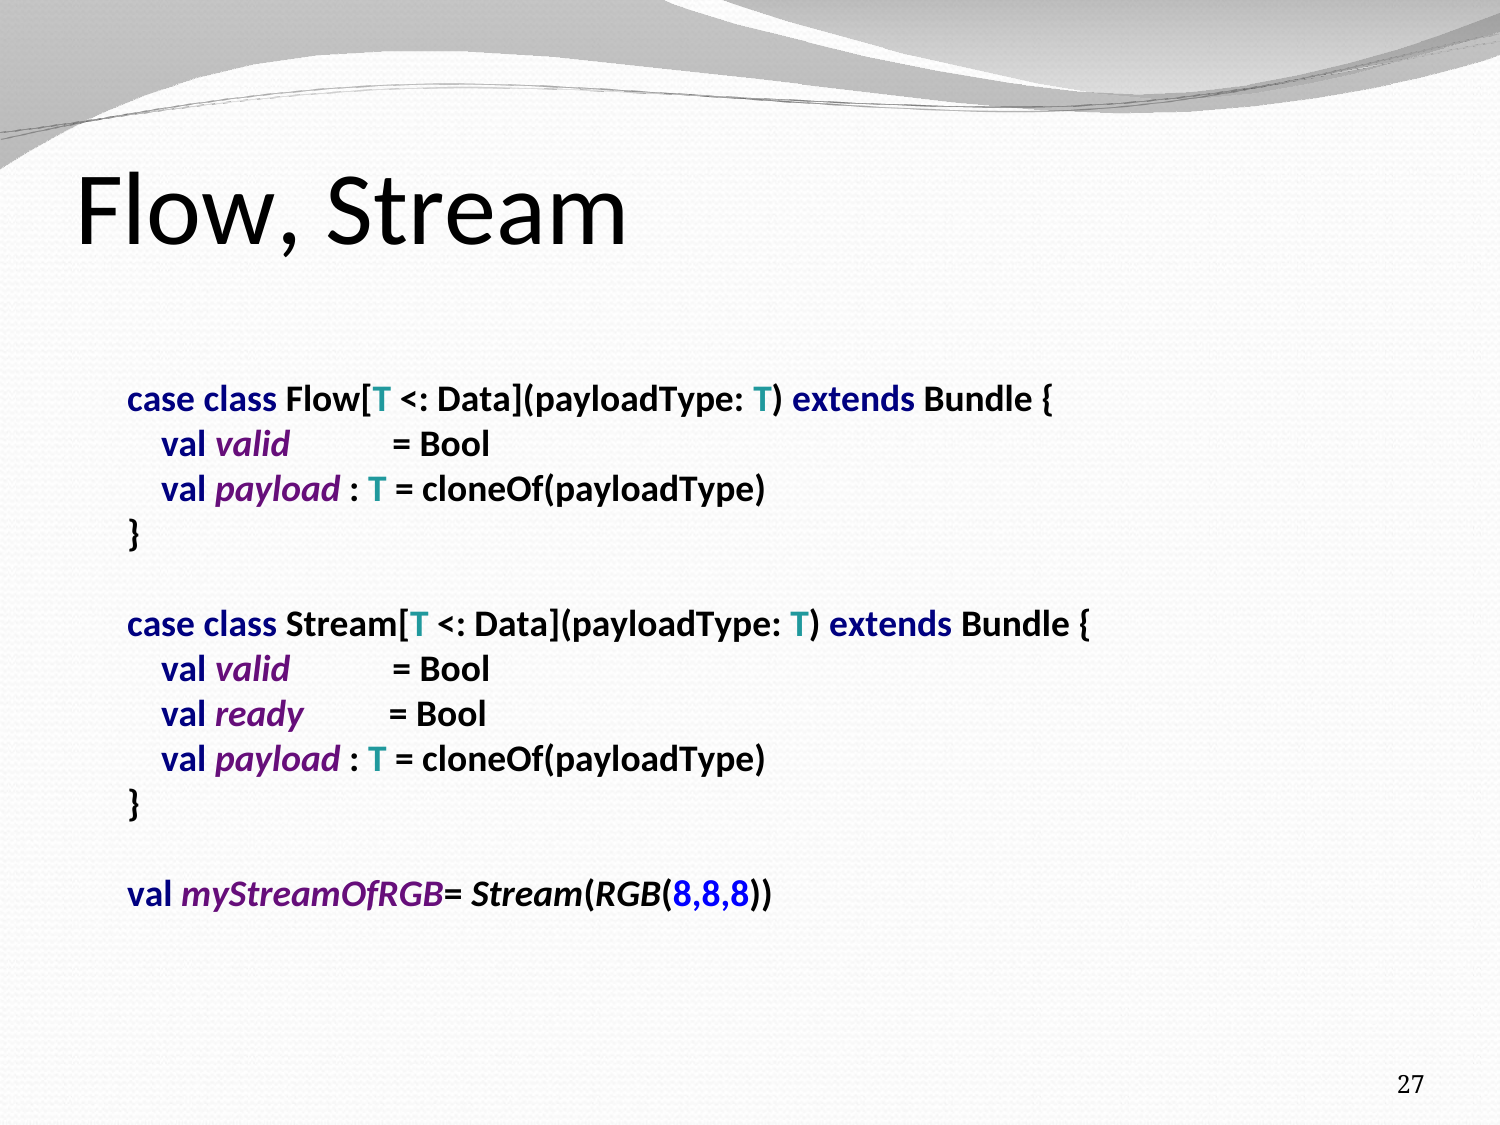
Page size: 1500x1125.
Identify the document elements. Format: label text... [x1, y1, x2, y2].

picture [0, 0, 1500, 1125]
text_box [1299, 1042, 1426, 1103]
text_box case class Flow[T <: Data](payloadType: T) extends Bundle { val valid = Bool val payload : T = cloneOf(payloadType) } case class Stream[T <: Data](payloadType: T) extends Bundle { val valid = Bool val ready = Bool val payload : T = cloneOf(payloadType) } val myStreamOfRGB= Stream(RGB(8,8,8)) [112, 365, 1107, 922]
title Flow, Stream [75, 78, 1426, 266]
